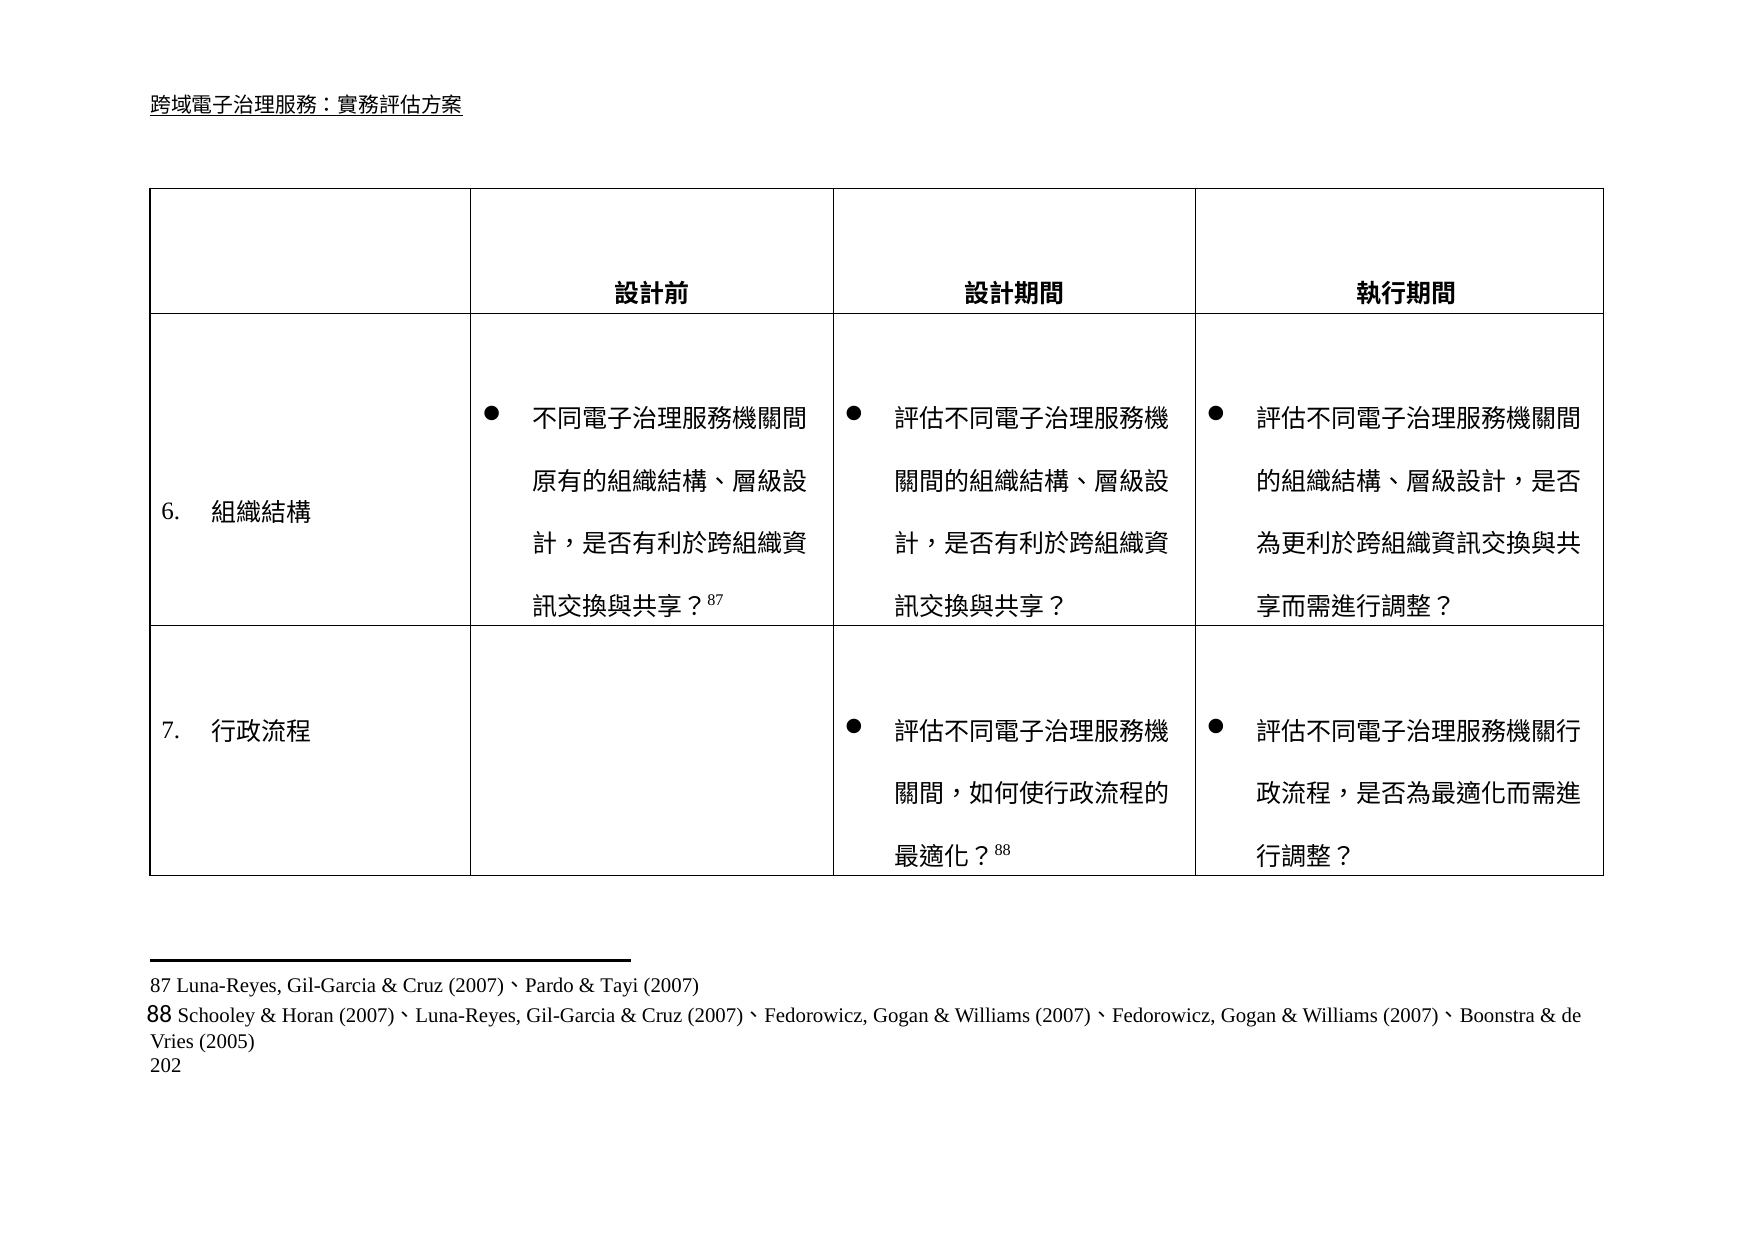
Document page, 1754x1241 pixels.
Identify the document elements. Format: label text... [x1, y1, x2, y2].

table_header 設計前 [471, 189, 833, 312]
table_header [151, 189, 470, 312]
table_cell [471, 626, 833, 875]
table_header 執行期間 [1196, 189, 1603, 312]
table_cell 不同電子治理服務機關間原有的組織結構、層級設計，是否有利於跨組織資訊交換與共享？ [471, 314, 833, 625]
table_cell 評估不同電子治理服務機關間的組織結構、層級設計，是否為更利於跨組織資訊交換與共享而需進行調整？ [1196, 314, 1603, 625]
table_cell 評估不同電子治理服務機關行政流程，是否為最適化而需進行調整？ [1196, 626, 1603, 875]
table_cell 評估不同電子治理服務機關間，如何使行政流程的最適化？ [834, 626, 1195, 875]
table_header 設計期間 [834, 189, 1195, 312]
table_cell 行政流程 [151, 626, 470, 875]
table_cell 評估不同電子治理服務機關間的組織結構、層級設計，是否有利於跨組織資訊交換與共享？ [834, 314, 1195, 625]
table_cell 組織結構 [151, 314, 470, 625]
